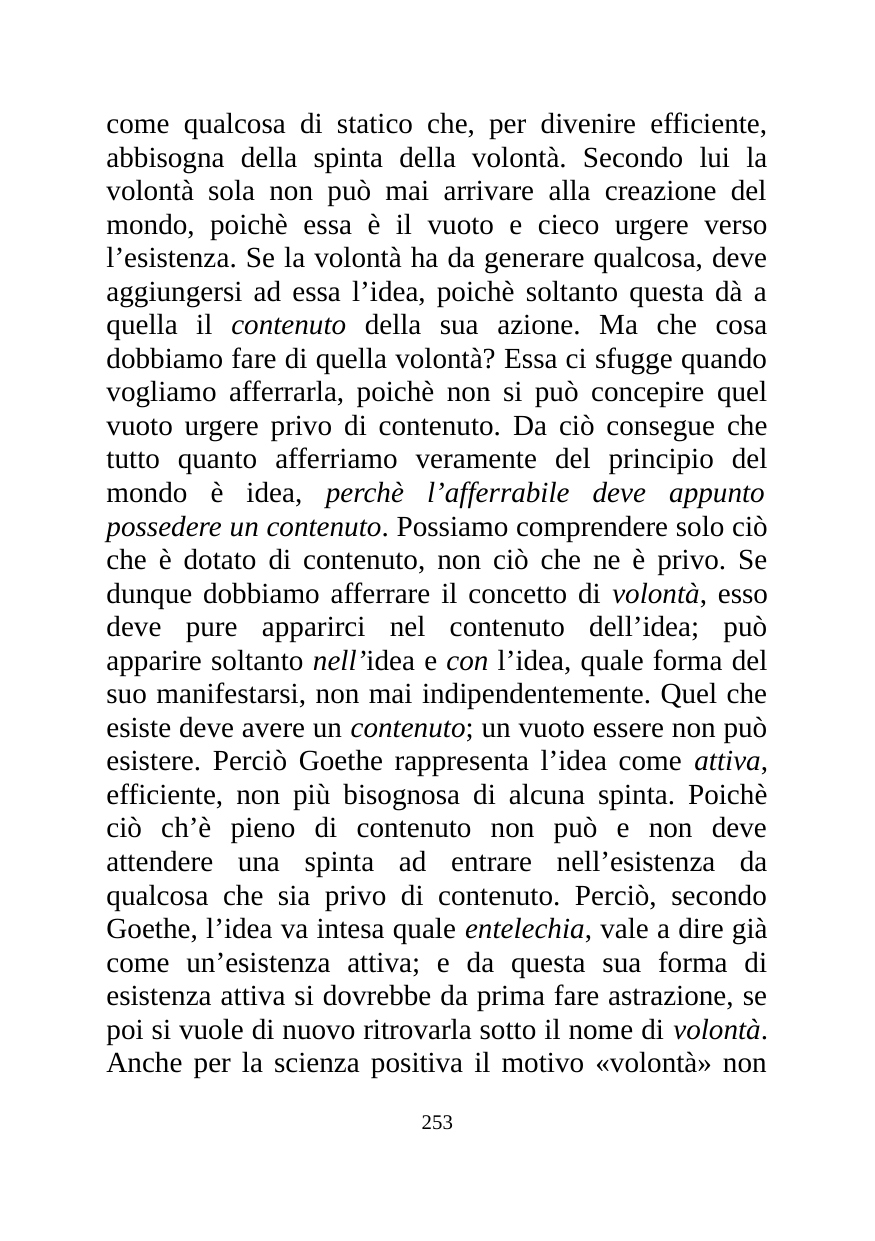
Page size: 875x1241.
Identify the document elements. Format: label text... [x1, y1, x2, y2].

text come qualcosa di statico che, per divenire efficiente, abbisogna della spinta della volontà. Secondo lui la volontà sola non può mai arrivare alla creazione del mondo, poichè essa è il vuoto e cieco urgere verso l’esistenza. Se la volontà ha da generare qualcosa, deve aggiungersi ad essa l’idea, poichè soltanto questa dà a quella il contenuto della sua azione. Ma che cosa dobbiamo fare di quella volontà? Essa ci sfugge quando vogliamo afferrarla, poichè non si può concepire quel vuoto urgere privo di contenuto. Da ciò consegue che tutto quanto afferriamo veramente del principio del mondo è idea, perchè l’afferrabile deve appunto possedere un contenuto. Possiamo comprendere solo ciò che è dotato di contenuto, non ciò che ne è privo. Se dunque dobbiamo afferrare il concetto di volontà, esso deve pure apparirci nel contenuto dell’idea; può apparire soltanto nell’idea e con l’idea, quale forma del suo manifestarsi, non mai indipendentemente. Quel che esiste deve avere un contenuto; un vuoto essere non può esistere. Perciò Goethe rappresenta l’idea come attiva, efficiente, non più bisognosa di alcuna spinta. Poichè ciò ch’è pieno di contenuto non può e non deve attendere una spinta ad entrare nell’esistenza da qualcosa che sia privo di contenuto. Perciò, secondo Goethe, l’idea va intesa quale entelechia, vale a dire già come un’esistenza attiva; e da questa sua forma di esistenza attiva si dovrebbe da prima fare astrazione, se poi si vuole di nuovo ritrovarla sotto il nome di volontà. Anche per la scienza positiva il motivo «volontà» non [106, 106, 768, 1079]
